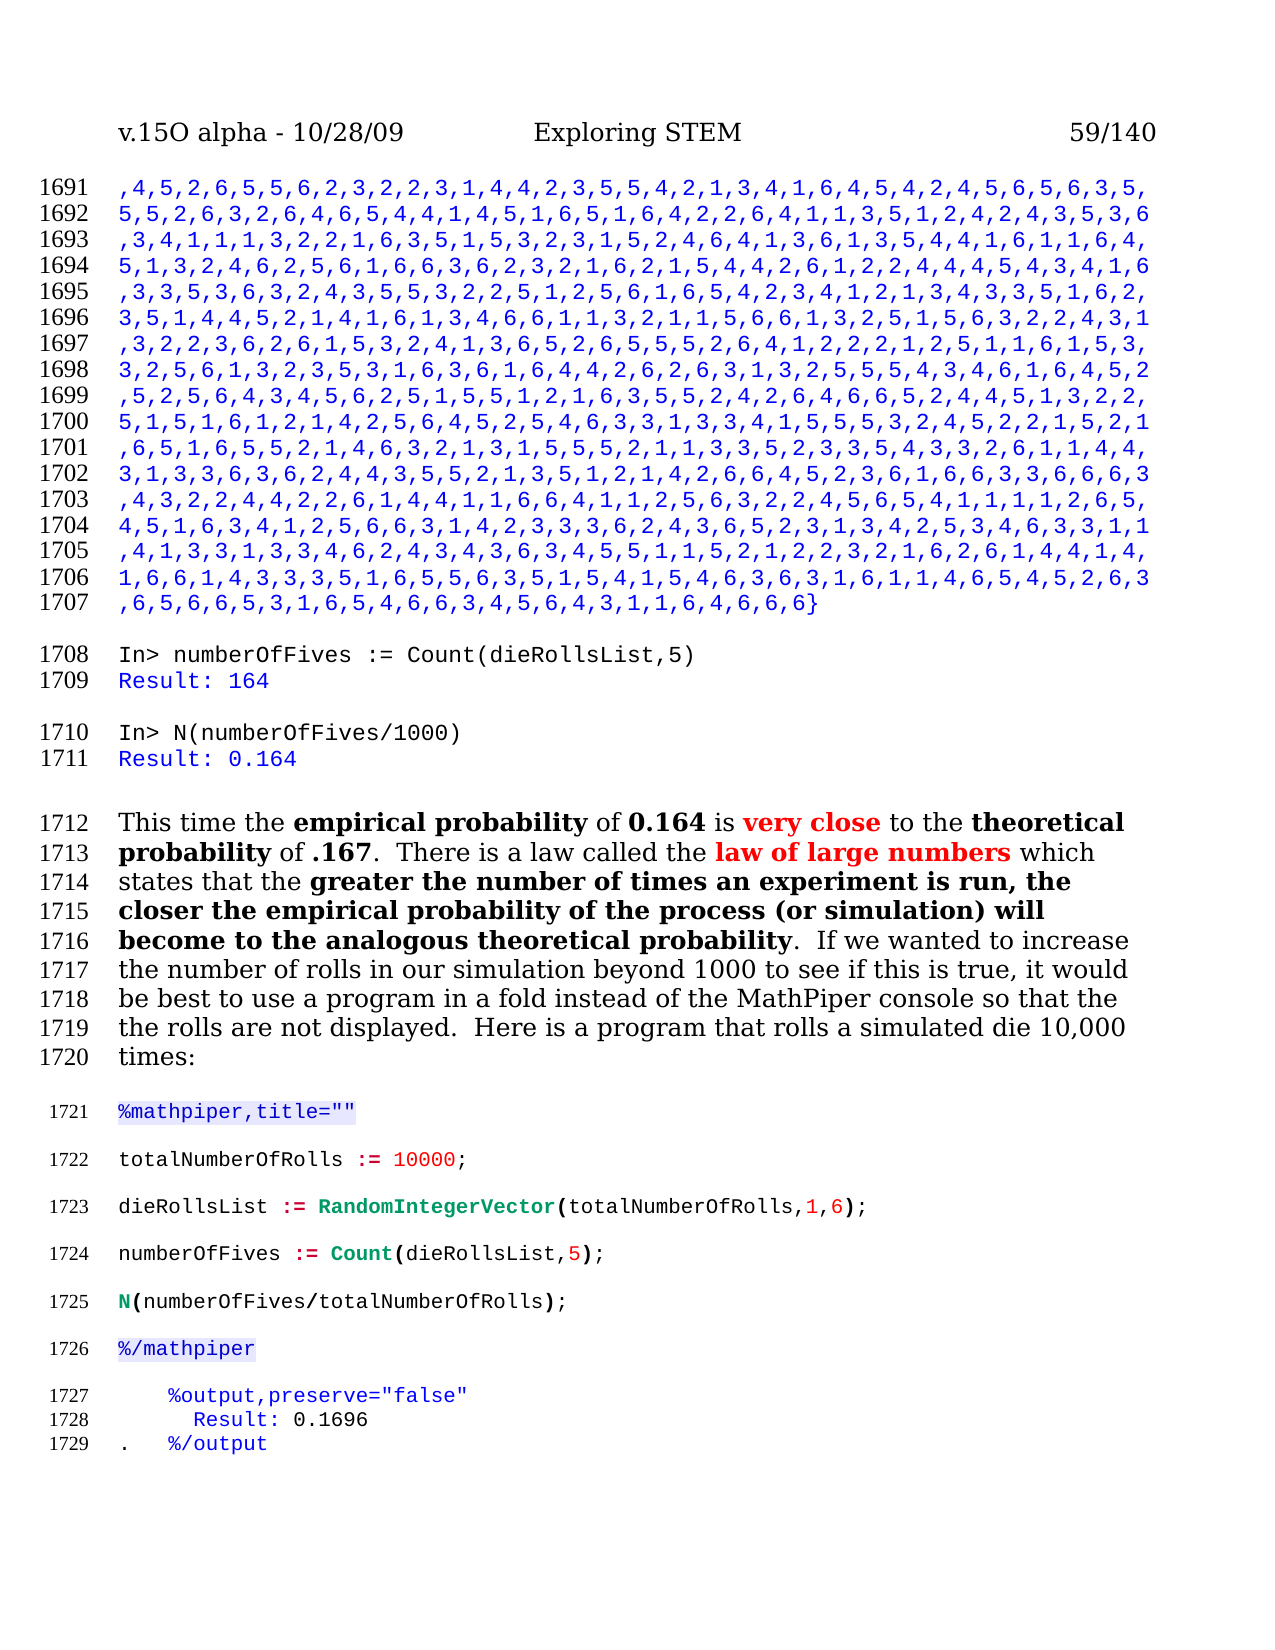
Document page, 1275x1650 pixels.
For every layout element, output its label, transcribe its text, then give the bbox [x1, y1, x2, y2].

text numberOfFives := Count(dieRollsList,5); [118, 1243, 1157, 1267]
text N(numberOfFives/totalNumberOfRolls); [118, 1291, 1157, 1314]
text This time the empirical probability of 0.164 is very close to the theoretical probability of .167. There is a law called the law of large numbers which states that the greater the number of times an experiment is run, the closer the empirical probability of the process (or simulation) will become to the analogous theoretical probability. If we wanted to increase the number of rolls in our simulation beyond 1000 to see if this is true, it would be best to use a program in a fold instead of the MathPiper console so that the the rolls are not displayed. Here is a program that rolls a simulated die 10,000 times: [118, 808, 1157, 1072]
text %mathpiper,title="" [118, 1101, 1157, 1125]
text totalNumberOfRolls := 10000; [118, 1149, 1157, 1172]
text Result: 0.1696 [118, 1409, 1157, 1432]
text ,4,5,2,6,5,5,6,2,3,2,2,3,1,4,4,2,3,5,5,4,2,1,3,4,1,6,4,5,4,2,4,5,6,5,6,3,5,5,5,2,6,3,2,6,4,6,5,4,4,1,4,5,1,6,5,1,6,4,2,2,6,4,1,1,3,5,1,2,4,2,4,3,5,3,6,3,4,1,1,1,3,2,2,1,6,3,5,1,5,3,2,3,1,5,2,4,6,4,1,3,6,1,3,5,4,4,1,6,1,1,6,4,5,1,3,2,4,6,2,5,6,1,6,6,3,6,2,3,2,1,6,2,1,5,4,4,2,6,1,2,2,4,4,4,5,4,3,4,1,6,3,3,5,3,6,3,2,4,3,5,5,3,2,2,5,1,2,5,6,1,6,5,4,2,3,4,1,2,1,3,4,3,3,5,1,6,2,3,5,1,4,4,5,2,1,4,1,6,1,3,4,6,6,1,1,3,2,1,1,5,6,6,1,3,2,5,1,5,6,3,2,2,4,3,1,3,2,2,3,6,2,6,1,5,3,2,4,1,3,6,5,2,6,5,5,5,2,6,4,1,2,2,2,1,2,5,1,1,6,1,5,3,3,2,5,6,1,3,2,3,5,3,1,6,3,6,1,6,4,4,2,6,2,6,3,1,3,2,5,5,5,4,3,4,6,1,6,4,5,2,5,2,5,6,4,3,4,5,6,2,5,1,5,5,1,2,1,6,3,5,5,2,4,2,6,4,6,6,5,2,4,4,5,1,3,2,2,5,1,5,1,6,1,2,1,4,2,5,6,4,5,2,5,4,6,3,3,1,3,3,4,1,5,5,5,3,2,4,5,2,2,1,5,2,1,6,5,1,6,5,5,2,1,4,6,3,2,1,3,1,5,5,5,2,1,1,3,3,5,2,3,3,5,4,3,3,2,6,1,1,4,4,3,1,3,3,6,3,6,2,4,4,3,5,5,2,1,3,5,1,2,1,4,2,6,6,4,5,2,3,6,1,6,6,3,3,6,6,6,3,4,3,2,2,4,4,2,2,6,1,4,4,1,1,6,6,4,1,1,2,5,6,3,2,2,4,5,6,5,4,1,1,1,1,2,6,5,4,5,1,6,3,4,1,2,5,6,6,3,1,4,2,3,3,3,6,2,4,3,6,5,2,3,1,3,4,2,5,3,4,6,3,3,1,1,4,1,3,3,1,3,3,4,6,2,4,3,4,3,6,3,4,5,5,1,1,5,2,1,2,2,3,2,1,6,2,6,1,4,4,1,4,1,6,6,1,4,3,3,3,5,1,6,5,5,6,3,5,1,5,4,1,5,4,6,3,6,3,1,6,1,1,4,6,5,4,5,2,6,3,6,5,6,6,5,3,1,6,5,4,6,6,3,4,5,6,4,3,1,1,6,4,6,6,6} [118, 177, 1157, 618]
text Result: 0.164 [118, 747, 1157, 773]
text . %/output [118, 1432, 1157, 1456]
text Result: 164 [118, 669, 1157, 696]
text %/mathpiper [118, 1338, 1157, 1362]
text dieRollsList := RandomIntegerVector(totalNumberOfRolls,1,6); [118, 1196, 1157, 1220]
text In> N(numberOfFives/1000) [118, 721, 1157, 747]
text In> numberOfFives := Count(dieRollsList,5) [118, 644, 1157, 669]
text %output,preserve="false" [118, 1385, 1157, 1409]
